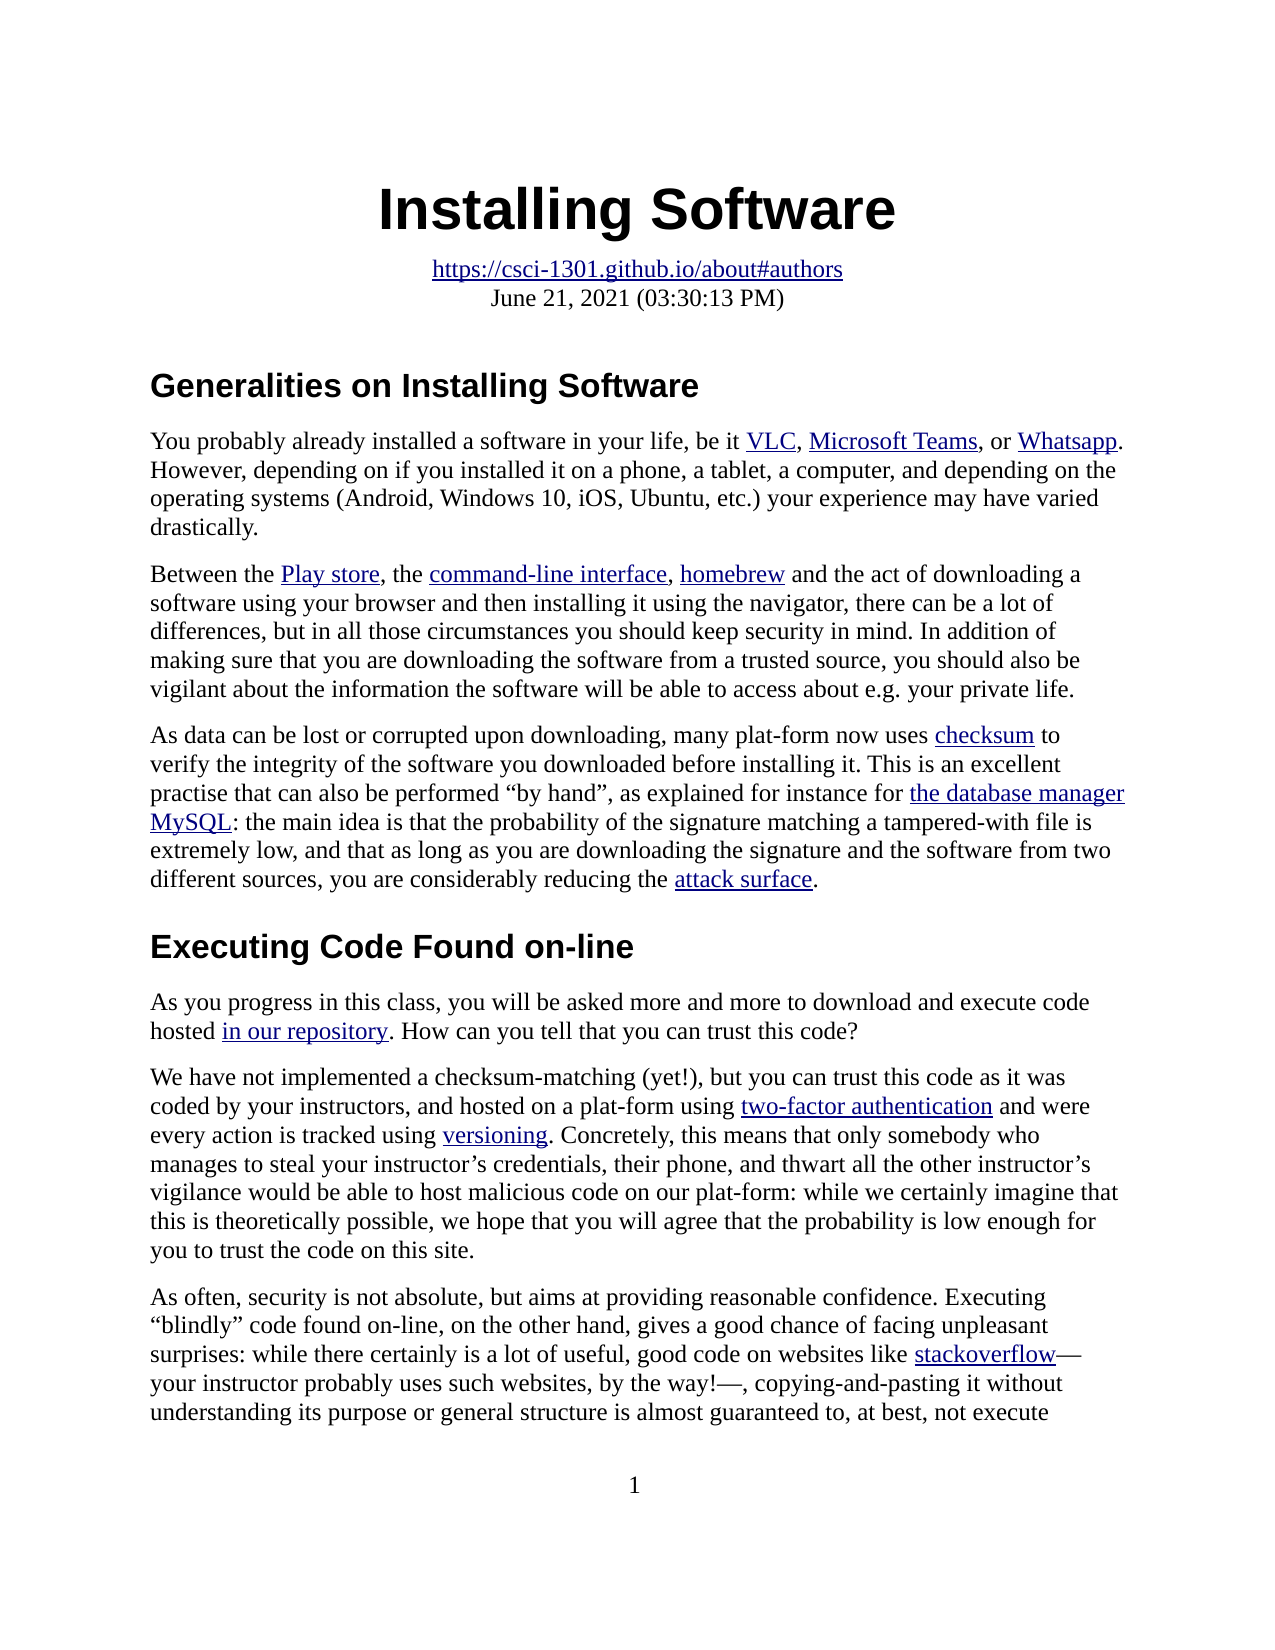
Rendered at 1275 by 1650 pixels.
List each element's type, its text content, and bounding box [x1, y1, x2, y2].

text https://csci-1301.github.io/about#authors [150, 254, 1125, 283]
text We have not implemented a checksum-matching (yet!), but you can trust this code as it was coded by your instructors, and hosted on a plat-form using two-factor authentication and were every action is tracked using versioning. Concretely, this means that only somebody who manages to steal your instructor’s credentials, their phone, and thwart all the other instructor’s vigilance would be able to host malicious code on our plat-form: while we certainly imagine that this is theoretically possible, we hope that you will agree that the probability is low enough for you to trust the code on this site. [150, 1062, 1125, 1264]
text As data can be lost or corrupted upon downloading, many plat-form now uses checksum to verify the integrity of the software you downloaded before installing it. This is an excellent practise that can also be performed “by hand”, as explained for instance for the database manager MySQL: the main idea is that the probability of the signature matching a tampered-with file is extremely low, and that as long as you are downloading the signature and the software from two different sources, you are considerably reducing the attack surface. [150, 721, 1125, 893]
text You probably already installed a software in your life, be it VLC, Microsoft Teams, or Whatsapp. However, depending on if you installed it on a phone, a tablet, a computer, and depending on the operating systems (Android, Windows 10, iOS, Ubuntu, etc.) your experience may have varied drastically. [150, 426, 1125, 541]
text June 21, 2021 (03:30:13 PM) [150, 283, 1125, 312]
title Installing Software [150, 175, 1125, 242]
text As often, security is not absolute, but aims at providing reasonable confidence. Executing “blindly” code found on-line, on the other hand, gives a good chance of facing unpleasant surprises: while there certainly is a lot of useful, good code on websites like stackoverflow—your instructor probably uses such websites, by the way!—, copying-and-pasting it without understanding its purpose or general structure is almost guaranteed to, at best, not execute [150, 1282, 1125, 1425]
text As you progress in this class, you will be asked more and more to download and execute code hosted in our repository. How can you tell that you can trust this code? [150, 987, 1125, 1044]
subtitle Executing Code Found on-line [150, 927, 1125, 966]
subtitle Generalities on Installing Software [150, 366, 1125, 404]
text Between the Play store, the command-line interface, homebrew and the act of downloading a software using your browser and then installing it using the navigator, there can be a lot of differences, but in all those circumstances you should keep security in mind. In addition of making sure that you are downloading the software from a trusted source, you should also be vigilant about the information the software will be able to access about e.g. your private life. [150, 559, 1125, 703]
